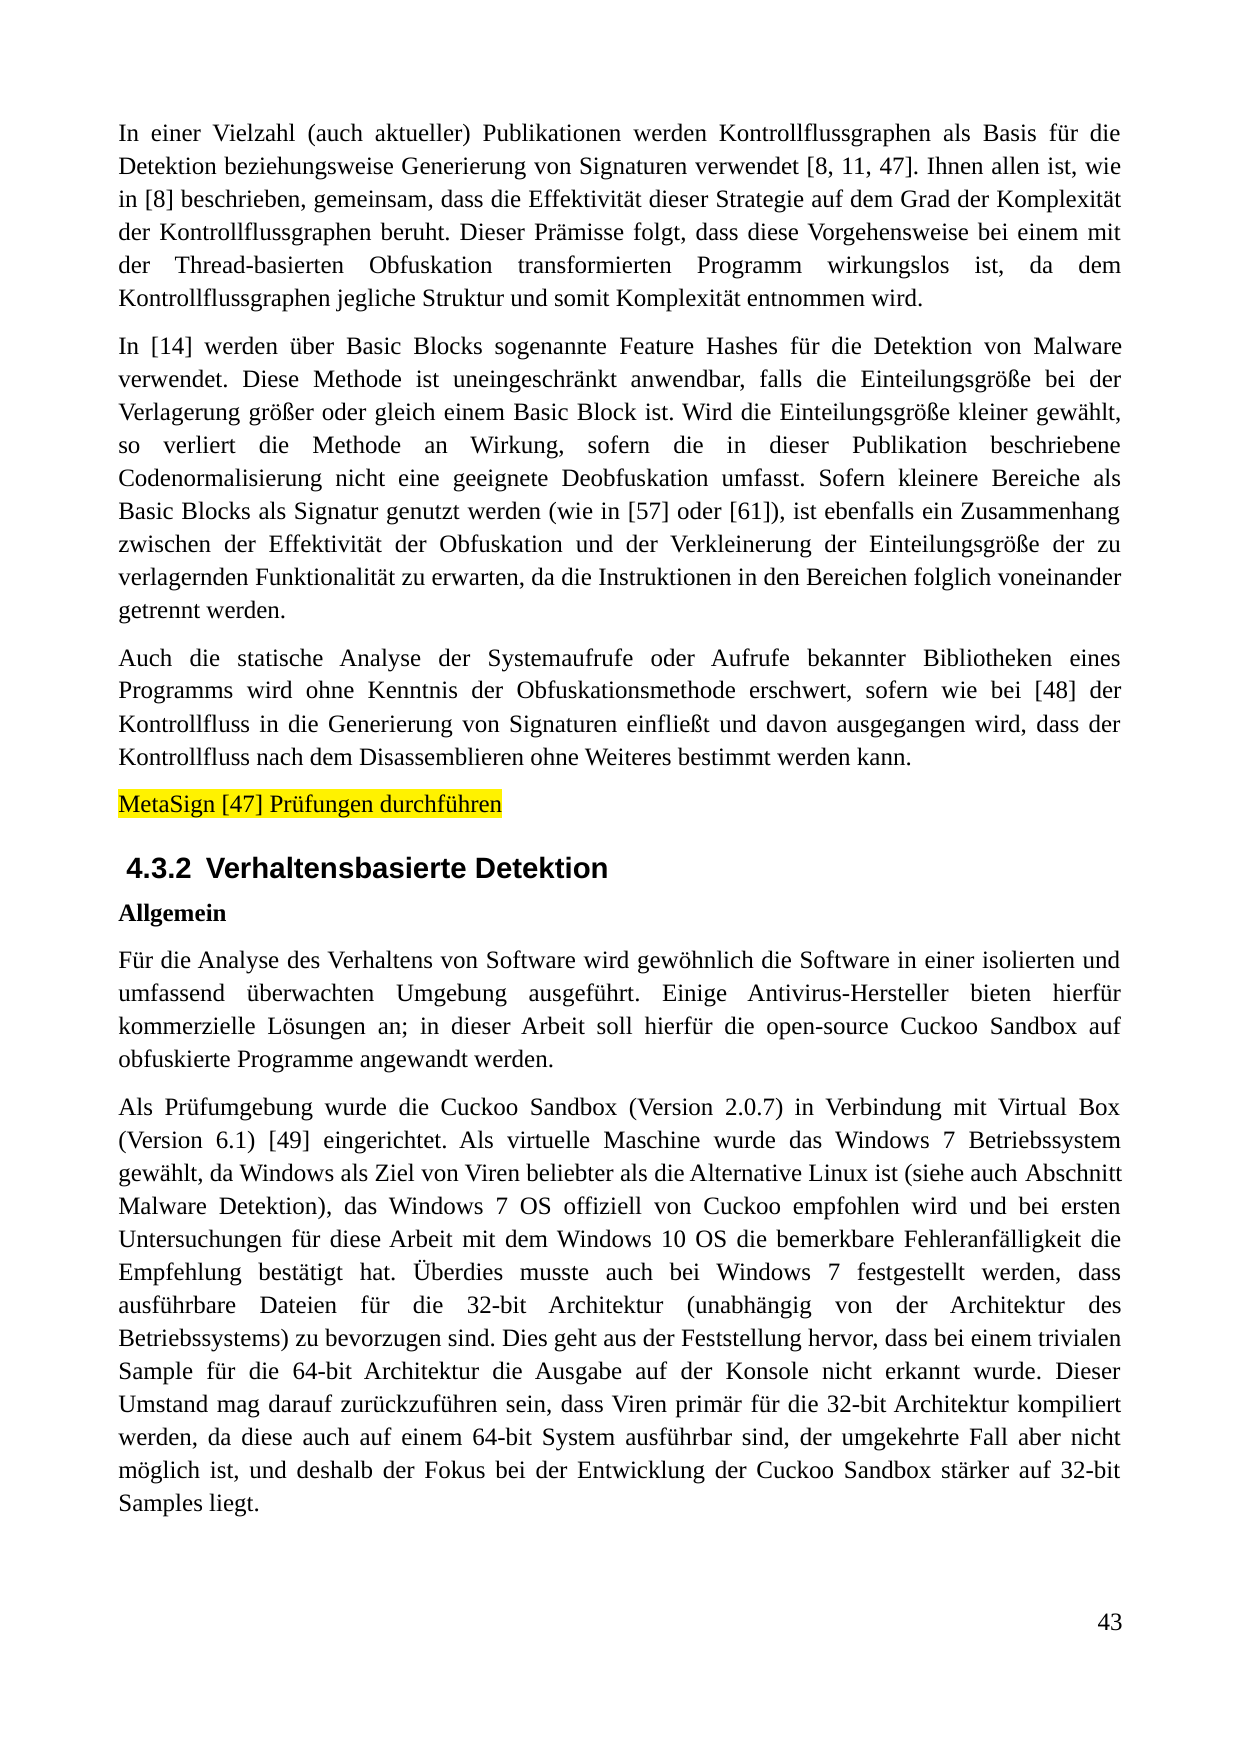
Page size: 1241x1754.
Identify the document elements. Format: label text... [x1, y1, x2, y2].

text In einer Vielzahl (auch aktueller) Publikationen werden Kontrollflussgraphen als Basis für die Detektion beziehungsweise Generierung von Signaturen verwendet [8, 11, 47]. Ihnen allen ist, wie in [8] beschrieben, gemeinsam, dass die Effektivität dieser Strategie auf dem Grad der Komplexität der Kontrollflussgraphen beruht. Dieser Prämisse folgt, dass diese Vorgehensweise bei einem mit der Thread-basierten Obfuskation transformierten Programm wirkungslos ist, da dem Kontrollflussgraphen jegliche Struktur und somit Komplexität entnommen wird. [118, 118, 1122, 312]
text Auch die statische Analyse der Systemaufrufe oder Aufrufe bekannter Bibliotheken eines Programms wird ohne Kenntnis der Obfuskationsmethode erschwert, sofern wie bei [48] der Kontrollfluss in die Generierung von Signaturen einfließt und davon ausgegangen wird, dass der Kontrollfluss nach dem Disassemblieren ohne Weiteres bestimmt werden kann. [118, 643, 1122, 770]
text Für die Analyse des Verhaltens von Software wird gewöhnlich die Software in einer isolierten und umfassend überwachten Umgebung ausgeführt. Einige Antivirus-Hersteller bieten hierfür kommerzielle Lösungen an; in dieser Arbeit soll hierfür die open-source Cuckoo Sandbox auf obfuskierte Programme angewandt werden. [118, 945, 1122, 1073]
text In [14] werden über Basic Blocks sogenannte Feature Hashes für die Detektion von Malware verwendet. Diese Methode ist uneingeschränkt anwendbar, falls die Einteilungsgröße bei der Verlagerung größer oder gleich einem Basic Block ist. Wird die Einteilungsgröße kleiner gewählt, so verliert die Methode an Wirkung, sofern die in dieser Publikation beschriebene Codenormalisierung nicht eine geeignete Deobfuskation umfasst. Sofern kleinere Bereiche als Basic Blocks als Signatur genutzt werden (wie in [57] oder [61]), ist ebenfalls ein Zusammenhang zwischen der Effektivität der Obfuskation und der Verkleinerung der Einteilungsgröße der zu verlagernden Funktionalität zu erwarten, da die Instruktionen in den Bereichen folglich voneinander getrennt werden. [118, 331, 1122, 624]
text Allgemein [118, 898, 1122, 926]
subtitle Verhaltensbasierte Detektion [118, 851, 1122, 885]
text MetaSign [47] Prüfungen durchführen [118, 789, 1122, 818]
text Als Prüfumgebung wurde die Cuckoo Sandbox (Version 2.0.7) in Verbindung mit Virtual Box (Version 6.1) [49] eingerichtet. Als virtuelle Maschine wurde das Windows 7 Betriebssystem gewählt, da Windows als Ziel von Viren beliebter als die Alternative Linux ist (siehe auch Abschnitt Malware Detektion), das Windows 7 OS offiziell von Cuckoo empfohlen wird und bei ersten Untersuchungen für diese Arbeit mit dem Windows 10 OS die bemerkbare Fehleranfälligkeit die Empfehlung bestätigt hat. Überdies musste auch bei Windows 7 festgestellt werden, dass ausführbare Dateien für die 32-bit Architektur (unabhängig von der Architektur des Betriebssystems) zu bevorzugen sind. Dies geht aus der Feststellung hervor, dass bei einem trivialen Sample für die 64-bit Architektur die Ausgabe auf der Konsole nicht erkannt wurde. Dieser Umstand mag darauf zurückzuführen sein, dass Viren primär für die 32-bit Architektur kompiliert werden, da diese auch auf einem 64-bit System ausführbar sind, der umgekehrte Fall aber nicht möglich ist, und deshalb der Fokus bei der Entwicklung der Cuckoo Sandbox stärker auf 32-bit Samples liegt. [118, 1092, 1122, 1517]
